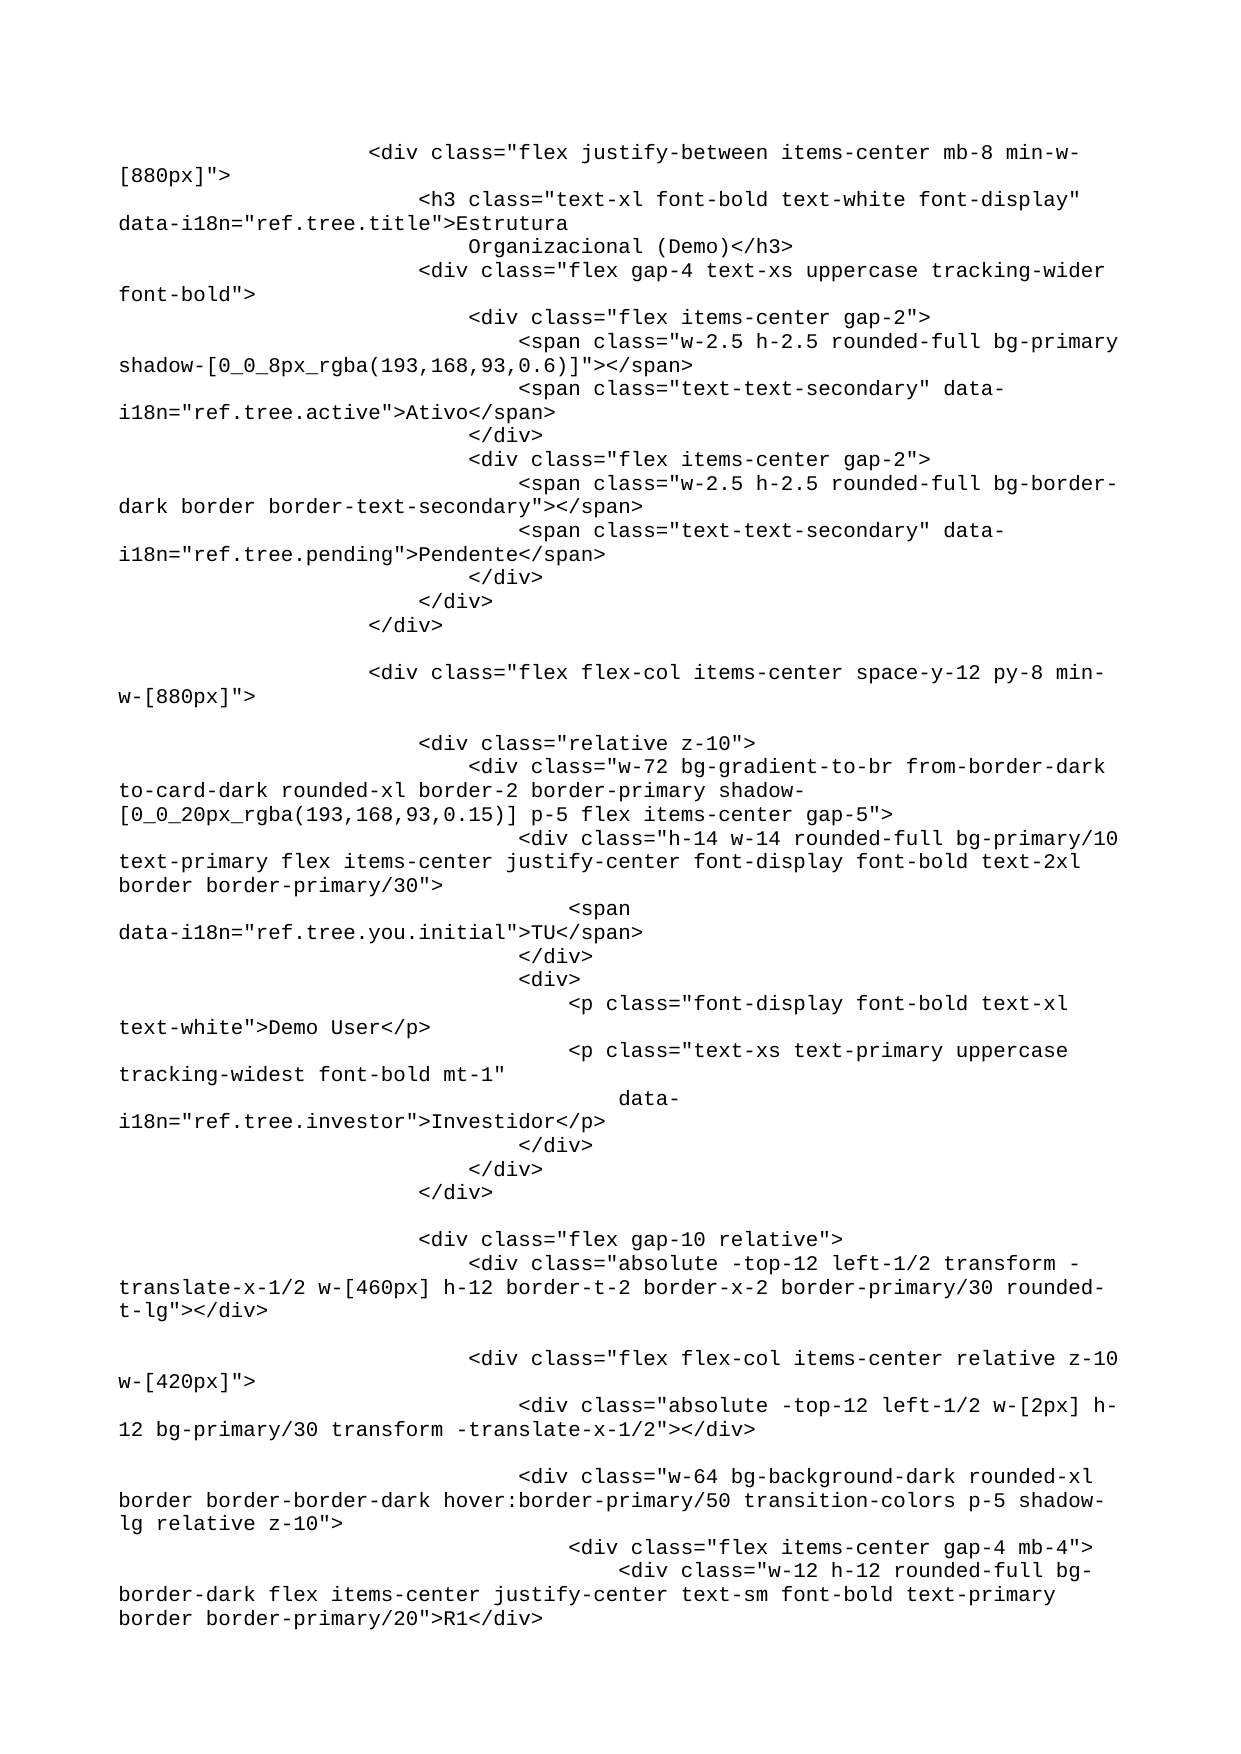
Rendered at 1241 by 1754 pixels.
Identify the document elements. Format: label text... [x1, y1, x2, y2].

table_cell <div class="flex justify-between items-center mb-8 min-w-[880px]"> <h3 class="text-xl font-bold text-white font-display" data-i18n="ref.tree.title">Estrutura Organizacional (Demo)</h3> <div class="flex gap-4 text-xs uppercase tracking-wider font-bold"> <div class="flex items-center gap-2"> <span class="w-2.5 h-2.5 rounded-full bg-primary shadow-[0_0_8px_rgba(193,168,93,0.6)]"></span> <span class="text-text-secondary" data-i18n="ref.tree.active">Ativo</span> </div> <div class="flex items-center gap-2"> <span class="w-2.5 h-2.5 rounded-full bg-border-dark border border-text-secondary"></span> <span class="text-text-secondary" data-i18n="ref.tree.pending">Pendente</span> </div> </div> </div> <div class="flex flex-col items-center space-y-12 py-8 min-w-[880px]"> <div class="relative z-10"> <div class="w-72 bg-gradient-to-br from-border-dark to-card-dark rounded-xl border-2 border-primary shadow-[0_0_20px_rgba(193,168,93,0.15)] p-5 flex items-center gap-5"> <div class="h-14 w-14 rounded-full bg-primary/10 text-primary flex items-center justify-center font-display font-bold text-2xl border border-primary/30"> <span data-i18n="ref.tree.you.initial">TU</span> </div> <div> <p class="font-display font-bold text-xl text-white">Demo User</p> <p class="text-xs text-primary uppercase tracking-widest font-bold mt-1" data-i18n="ref.tree.investor">Investidor</p> </div> </div> </div> <div class="flex gap-10 relative"> <div class="absolute -top-12 left-1/2 transform -translate-x-1/2 w-[460px] h-12 border-t-2 border-x-2 border-primary/30 rounded-t-lg"></div> <div class="flex flex-col items-center relative z-10 w-[420px]"> <div class="absolute -top-12 left-1/2 w-[2px] h-12 bg-primary/30 transform -translate-x-1/2"></div> <div class="w-64 bg-background-dark rounded-xl border border-border-dark hover:border-primary/50 transition-colors p-5 shadow-lg relative z-10"> <div class="flex items-center gap-4 mb-4"> <div class="w-12 h-12 rounded-full bg-border-dark flex items-center justify-center text-sm font-bold text-primary border border-primary/20">R1</div> [118, 118, 1122, 1631]
